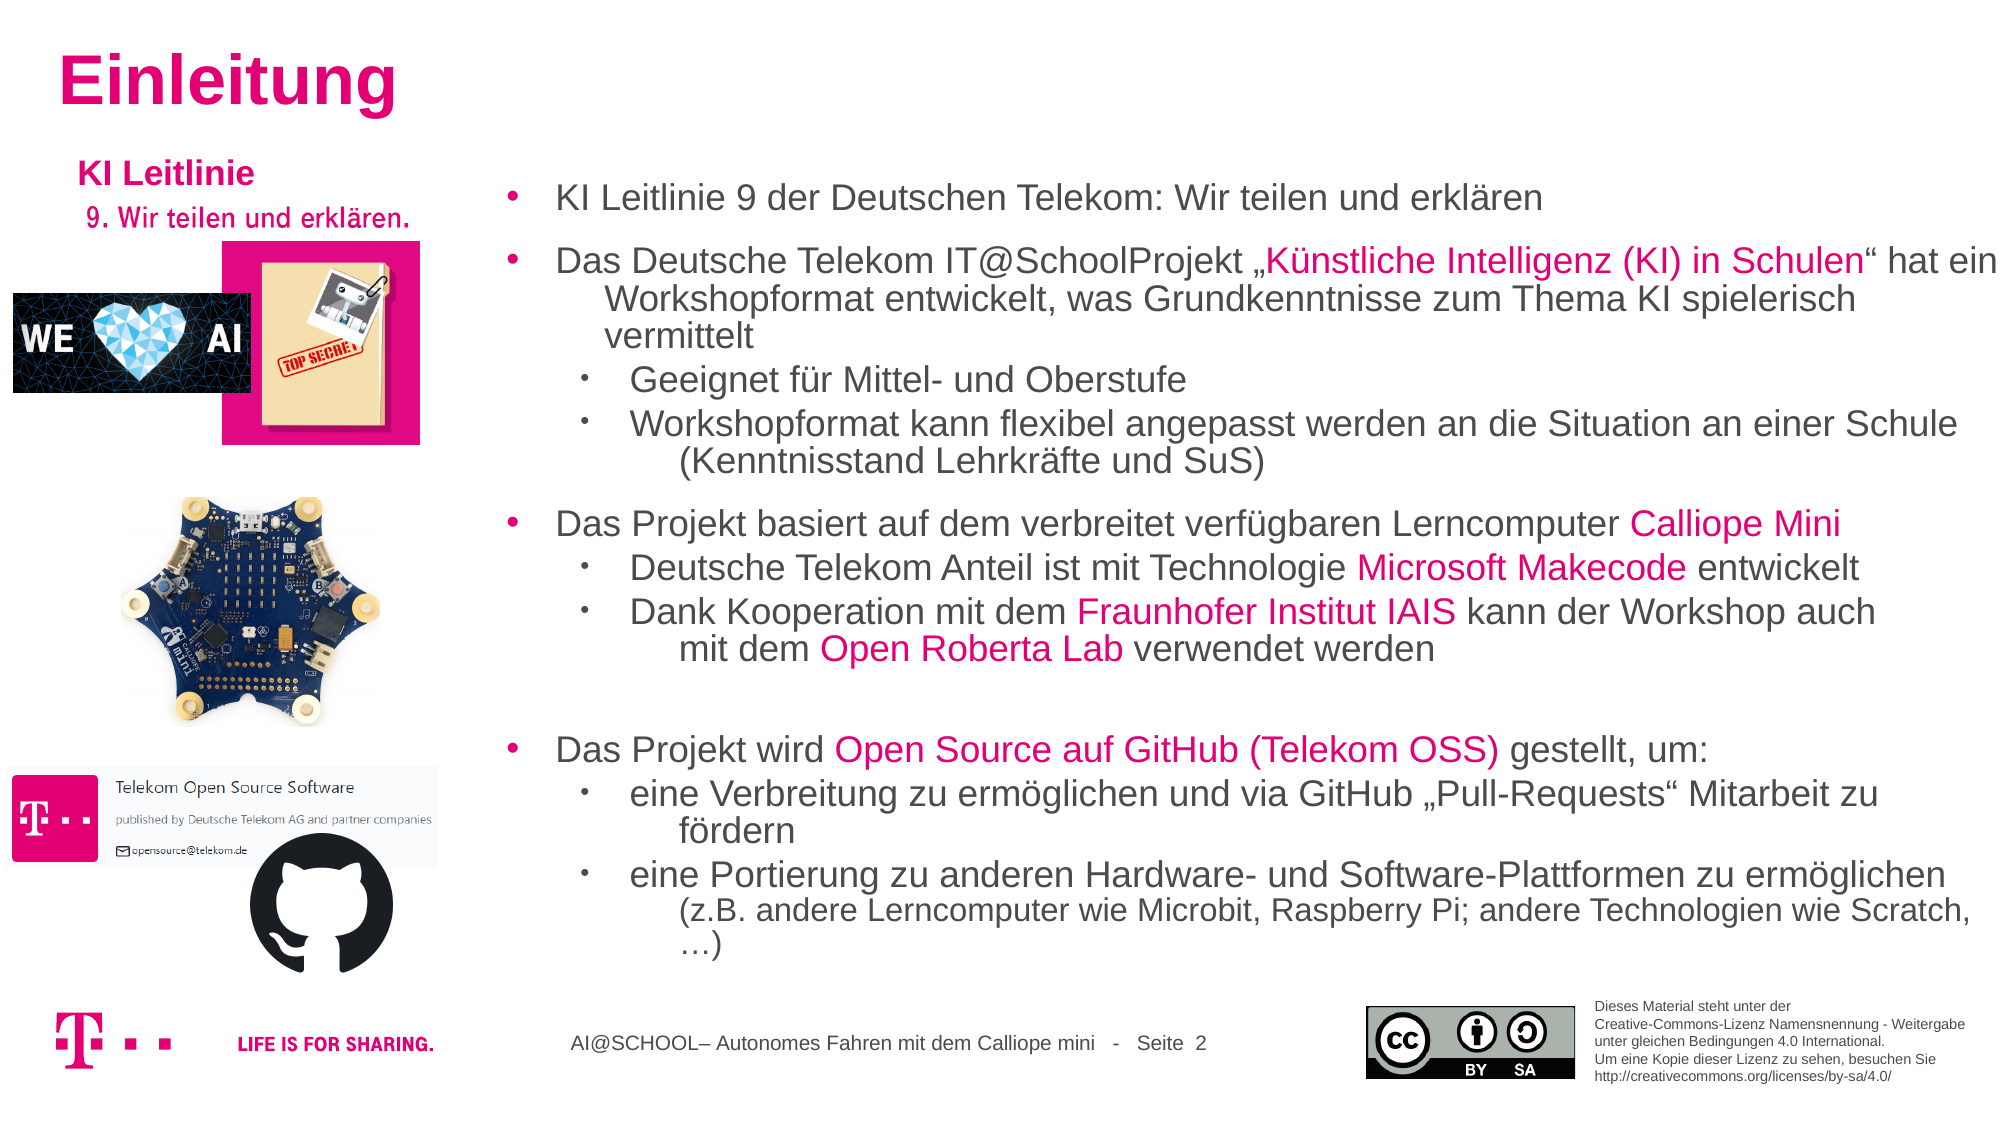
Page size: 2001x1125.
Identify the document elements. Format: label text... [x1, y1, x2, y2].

text_box KI Leitlinie [64, 144, 278, 202]
picture [121, 497, 380, 727]
title Einleitung [0, 43, 1888, 132]
picture [13, 188, 431, 445]
picture [6, 766, 438, 976]
list KI Leitlinie 9 der Deutschen Telekom: Wir teilen und erklären Das Deutsche Telekom IT@School Projekt „Künstliche Intelligenz (KI) in Schulen“ hat ein Workshopformat entwickelt, was Grundkenntnisse zum Thema KI spielerisch vermittelt Geeignet für Mittel- und Oberstufe Workshopformat kann flexibel angepasst werden an die Situation an einer Schule (Kenntnisstand Lehrkräfte und SuS) Das Projekt basiert auf dem verbreitet verfügbaren Lerncomputer Calliope Mini Deutsche Telekom Anteil ist mit Technologie Microsoft Makecode entwickelt Dank Kooperation mit dem Fraunhofer Institut IAIS kann der Workshop auch mit dem Open Roberta Lab verwendet werden Das Projekt wird Open Source auf GitHub (Telekom OSS) gestellt, um: eine Verbreitung zu ermöglichen und via GitHub „Pull-Requests“ Mitarbeit zu fördern eine Portierung zu anderen Hardware- und Software-Plattformen zu ermöglichen (z.B. andere Lerncomputer wie Microbit, Raspberry Pi; andere Technologien wie Scratch, …) [506, 180, 2000, 971]
